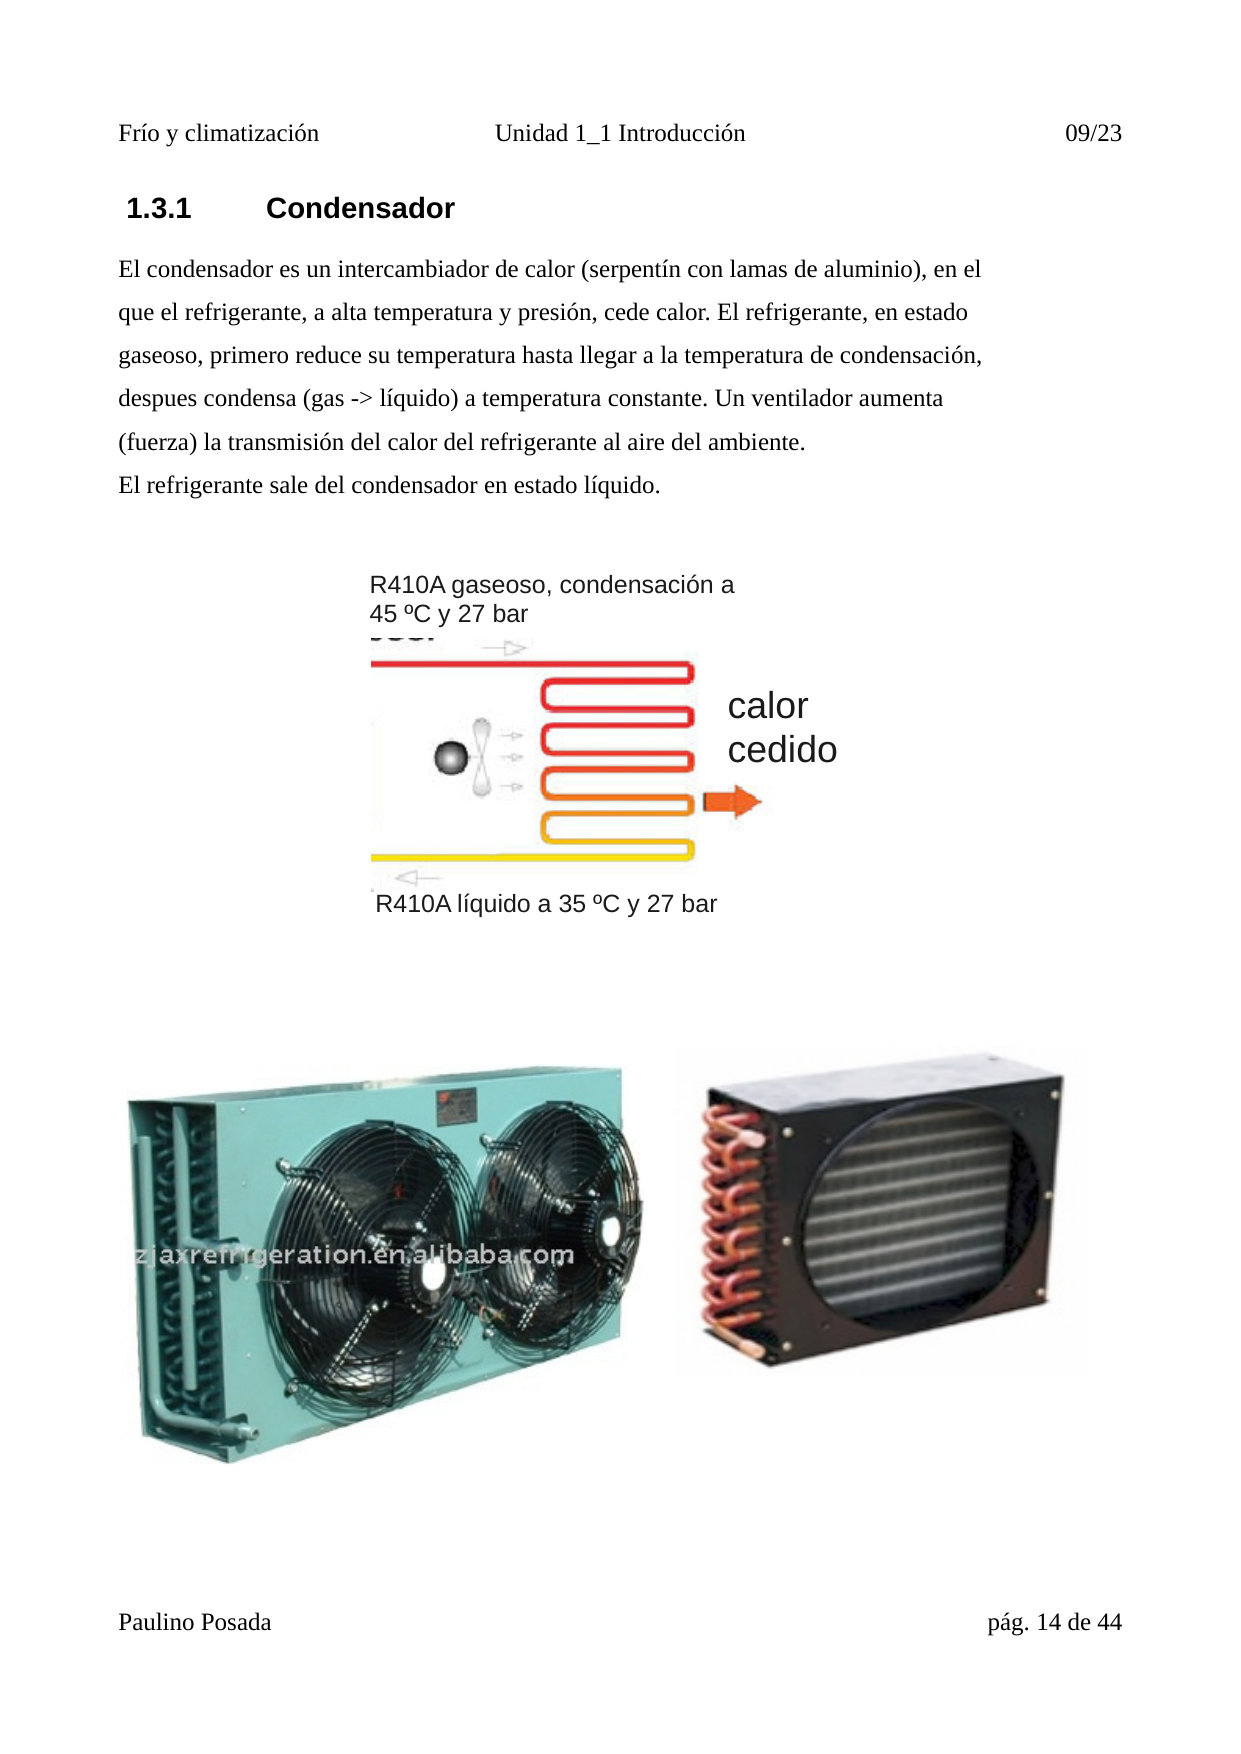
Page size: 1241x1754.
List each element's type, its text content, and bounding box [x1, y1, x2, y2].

subtitle Condensador [118, 191, 1122, 225]
picture [669, 1042, 1098, 1388]
picture [371, 638, 780, 892]
text El condensador es un intercambiador de calor (serpentín con lamas de aluminio), en el [118, 254, 1122, 283]
picture [118, 1062, 658, 1478]
text despues condensa (gas -> líquido) a temperatura constante. Un ventilador aumenta [118, 383, 1122, 412]
text gaseoso, primero reduce su temperatura hasta llegar a la temperatura de condensación, [118, 340, 1122, 369]
text El refrigerante sale del condensador en estado líquido. [118, 470, 1122, 498]
text que el refrigerante, a alta temperatura y presión, cede calor. El refrigerante, en estado [118, 297, 1122, 326]
text (fuerza) la transmisión del calor del refrigerante al aire del ambiente. [118, 427, 1122, 455]
